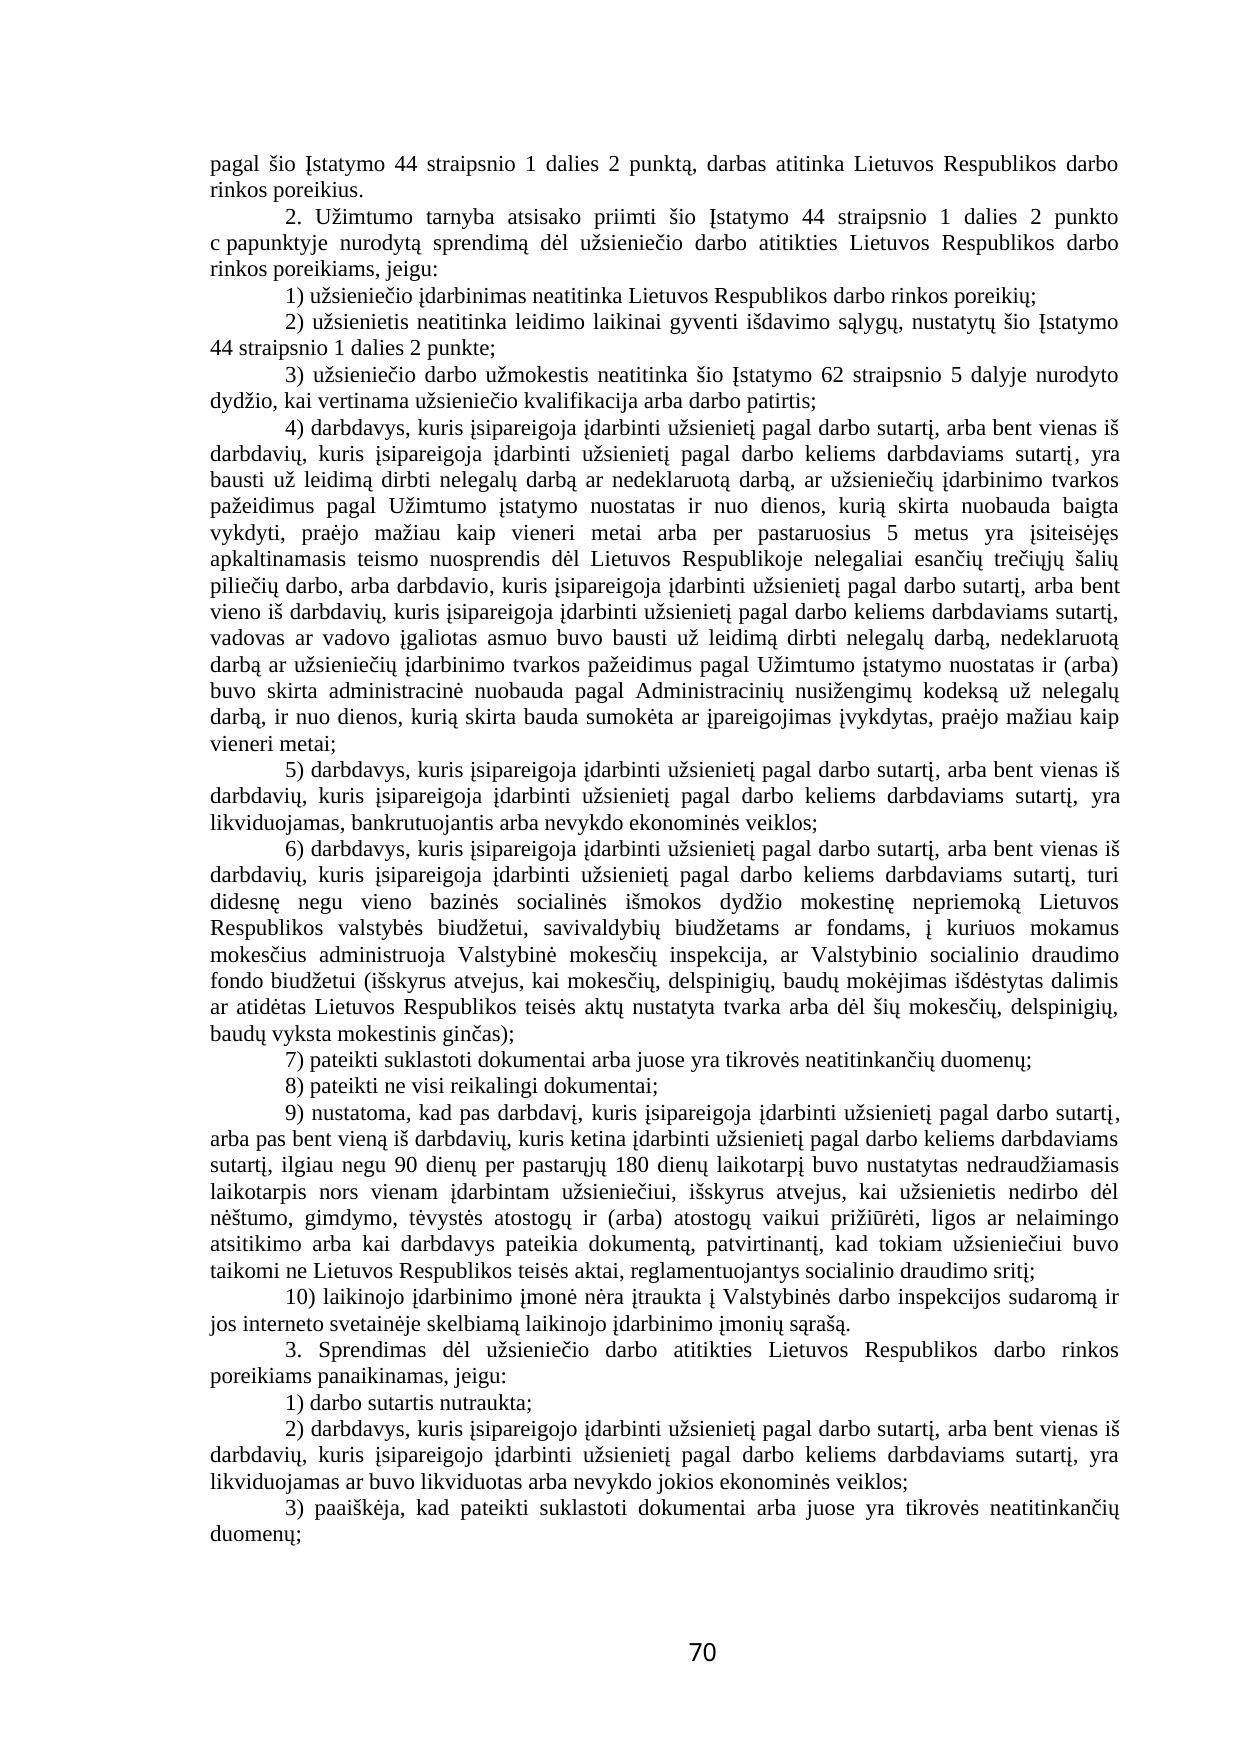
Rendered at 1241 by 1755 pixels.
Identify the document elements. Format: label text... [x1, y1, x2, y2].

text 3) paaiškėja, kad pateikti suklastoti dokumentai arba juose yra tikrovės neatitinkančių duomenų; [210, 1494, 1120, 1547]
text 1) užsieniečio įdarbinimas neatitinka Lietuvos Respublikos darbo rinkos poreikių; [210, 282, 1120, 308]
text 4) darbdavys, kuris įsipareigoja įdarbinti užsienietį pagal darbo sutartį, arba bent vienas iš darbdavių, kuris įsipareigoja įdarbinti užsienietį pagal darbo keliems darbdaviams sutartį, yra bausti už leidimą dirbti nelegalų darbą ar nedeklaruotą darbą, ar užsieniečių įdarbinimo tvarkos pažeidimus pagal Užimtumo įstatymo nuostatas ir nuo dienos, kurią skirta nuobauda baigta vykdyti, praėjo mažiau kaip vieneri metai arba per pastaruosius 5 metus yra įsiteisėjęs apkaltinamasis teismo nuosprendis dėl Lietuvos Respublikoje nelegaliai esančių trečiųjų šalių piliečių darbo, arba darbdavio, kuris įsipareigoja įdarbinti užsienietį pagal darbo sutartį, arba bent vieno iš darbdavių, kuris įsipareigoja įdarbinti užsienietį pagal darbo keliems darbdaviams sutartį, vadovas ar vadovo įgaliotas asmuo buvo bausti už leidimą dirbti nelegalų darbą, nedeklaruotą darbą ar užsieniečių įdarbinimo tvarkos pažeidimus pagal Užimtumo įstatymo nuostatas ir (arba) buvo skirta administracinė nuobauda pagal Administracinių nusižengimų kodeksą už nelegalų darbą, ir nuo dienos, kurią skirta bauda sumokėta ar įpareigojimas įvykdytas, praėjo mažiau kaip vieneri metai; [210, 413, 1120, 756]
text 5) darbdavys, kuris įsipareigoja įdarbinti užsienietį pagal darbo sutartį, arba bent vienas iš darbdavių, kuris įsipareigoja įdarbinti užsienietį pagal darbo keliems darbdaviams sutartį, yra likviduojamas, bankrutuojantis arba nevykdo ekonominės veiklos; [210, 756, 1120, 835]
text pagal šio Įstatymo 44 straipsnio 1 dalies 2 punktą, darbas atitinka Lietuvos Respublikos darbo rinkos poreikius. [210, 150, 1120, 203]
text 3) užsieniečio darbo užmokestis neatitinka šio Įstatymo 62 straipsnio 5 dalyje nurodyto dydžio, kai vertinama užsieniečio kvalifikacija arba darbo patirtis; [210, 361, 1120, 413]
text 2) užsienietis neatitinka leidimo laikinai gyventi išdavimo sąlygų, nustatytų šio Įstatymo 44 straipsnio 1 dalies 2 punkte; [210, 308, 1120, 361]
text 6) darbdavys, kuris įsipareigoja įdarbinti užsienietį pagal darbo sutartį, arba bent vienas iš darbdavių, kuris įsipareigoja įdarbinti užsienietį pagal darbo keliems darbdaviams sutartį, turi didesnę negu vieno bazinės socialinės išmokos dydžio mokestinę nepriemoką Lietuvos Respublikos valstybės biudžetui, savivaldybių biudžetams ar fondams, į kuriuos mokamus mokesčius administruoja Valstybinė mokesčių inspekcija, ar Valstybinio socialinio draudimo fondo biudžetui (išskyrus atvejus, kai mokesčių, delspinigių, baudų mokėjimas išdėstytas dalimis ar atidėtas Lietuvos Respublikos teisės aktų nustatyta tvarka arba dėl šių mokesčių, delspinigių, baudų vyksta mokestinis ginčas); [210, 835, 1120, 1046]
text 8) pateikti ne visi reikalingi dokumentai; [210, 1072, 1120, 1099]
text 3. Sprendimas dėl užsieniečio darbo atitikties Lietuvos Respublikos darbo rinkos poreikiams panaikinamas, jeigu: [210, 1336, 1120, 1389]
text 2. Užimtumo tarnyba atsisako priimti šio Įstatymo 44 straipsnio 1 dalies 2 punkto c papunktyje nurodytą sprendimą dėl užsieniečio darbo atitikties Lietuvos Respublikos darbo rinkos poreikiams, jeigu: [210, 203, 1120, 282]
text 2) darbdavys, kuris įsipareigojo įdarbinti užsienietį pagal darbo sutartį, arba bent vienas iš darbdavių, kuris įsipareigojo įdarbinti užsienietį pagal darbo keliems darbdaviams sutartį, yra likviduojamas ar buvo likviduotas arba nevykdo jokios ekonominės veiklos; [210, 1415, 1120, 1494]
text 10) laikinojo įdarbinimo įmonė nėra įtraukta į Valstybinės darbo inspekcijos sudaromą ir jos interneto svetainėje skelbiamą laikinojo įdarbinimo įmonių sąrašą. [210, 1283, 1120, 1336]
text 7) pateikti suklastoti dokumentai arba juose yra tikrovės neatitinkančių duomenų; [210, 1046, 1120, 1072]
text 9) nustatoma, kad pas darbdavį, kuris įsipareigoja įdarbinti užsienietį pagal darbo sutartį, arba pas bent vieną iš darbdavių, kuris ketina įdarbinti užsienietį pagal darbo keliems darbdaviams sutartį, ilgiau negu 90 dienų per pastarųjų 180 dienų laikotarpį buvo nustatytas nedraudžiamasis laikotarpis nors vienam įdarbintam užsieniečiui, išskyrus atvejus, kai užsienietis nedirbo dėl nėštumo, gimdymo, tėvystės atostogų ir (arba) atostogų vaikui prižiūrėti, ligos ar nelaimingo atsitikimo arba kai darbdavys pateikia dokumentą, patvirtinantį, kad tokiam užsieniečiui buvo taikomi ne Lietuvos Respublikos teisės aktai, reglamentuojantys socialinio draudimo sritį; [210, 1099, 1120, 1283]
text 1) darbo sutartis nutraukta; [210, 1389, 1120, 1415]
